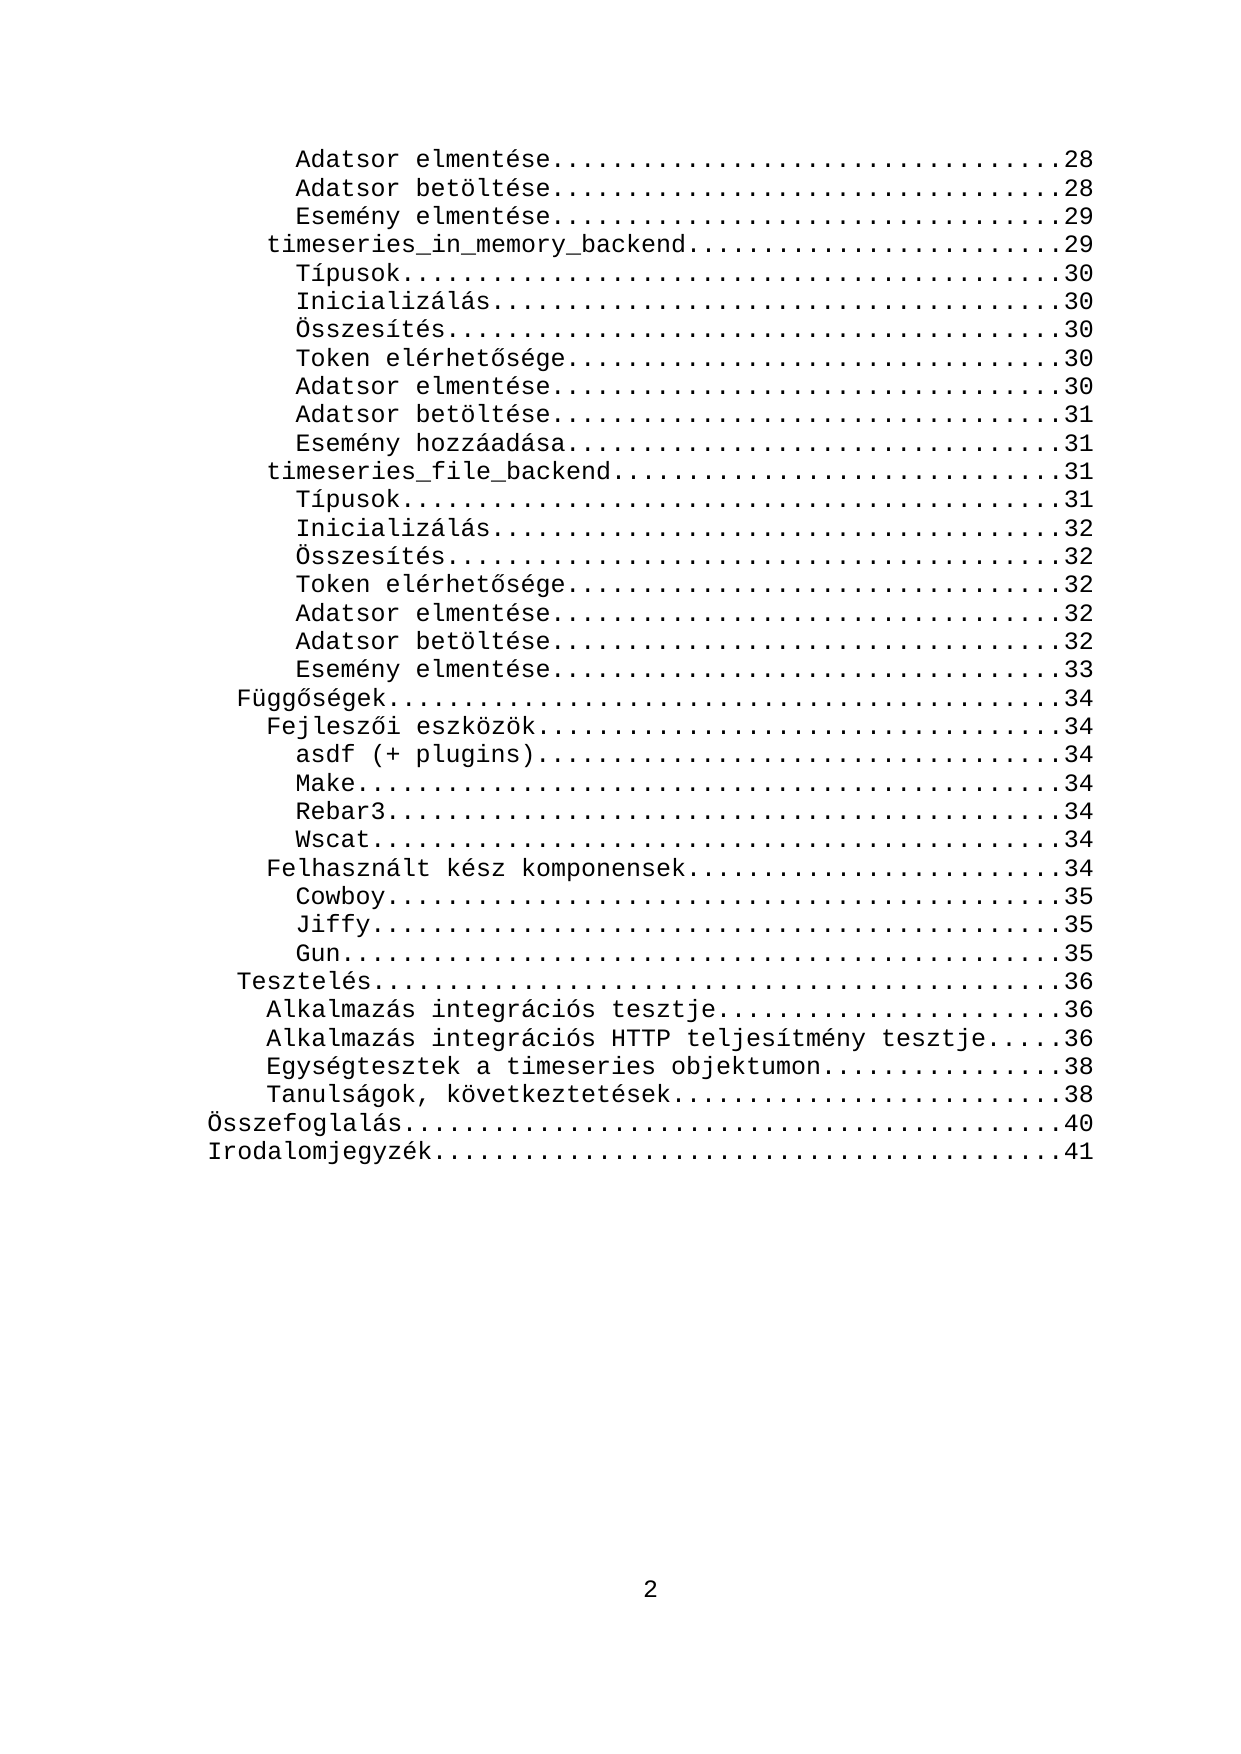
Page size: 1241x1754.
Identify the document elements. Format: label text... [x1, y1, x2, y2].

text Típusok 30 [295, 260, 1093, 289]
text asdf (+ plugins) 34 [295, 742, 1093, 770]
text Inicializálás 30 [295, 289, 1093, 317]
text Esemény elmentése 29 [295, 204, 1093, 232]
text Gun 35 [295, 940, 1093, 969]
text Felhasznált kész komponensek 34 [266, 855, 1093, 884]
text Esemény hozzáadása 31 [295, 430, 1093, 459]
text Cowboy 35 [295, 884, 1093, 912]
text Rebar3 34 [295, 799, 1093, 827]
text Összesítés 32 [295, 544, 1093, 572]
text Esemény elmentése 33 [295, 657, 1093, 685]
text Adatsor elmentése 28 [295, 147, 1093, 175]
text Inicializálás 32 [295, 515, 1093, 544]
text Wscat 34 [295, 827, 1093, 855]
text Adatsor betöltése 28 [295, 175, 1093, 204]
text Adatsor betöltése 32 [295, 629, 1093, 657]
text Token elérhetősége 32 [295, 572, 1093, 600]
text Egységtesztek a timeseries objektumon 38 [266, 1054, 1093, 1082]
text Tanulságok, következtetések 38 [266, 1082, 1093, 1110]
text Adatsor betöltése 31 [295, 402, 1093, 430]
text Típusok 31 [295, 487, 1093, 515]
text Token elérhetősége 30 [295, 345, 1093, 374]
text Irodalomjegyzék 41 [207, 1139, 1093, 1167]
text Alkalmazás integrációs tesztje 36 [266, 997, 1093, 1025]
text Adatsor elmentése 30 [295, 374, 1093, 402]
text timeseries_file_backend 31 [266, 459, 1093, 487]
text timeseries_in_memory_backend 29 [266, 232, 1093, 260]
text Összesítés 30 [295, 317, 1093, 345]
text Adatsor elmentése 32 [295, 600, 1093, 629]
text Függőségek 34 [236, 685, 1093, 714]
text Jiffy 35 [295, 912, 1093, 940]
text Make 34 [295, 770, 1093, 799]
text Alkalmazás integrációs HTTP teljesítmény tesztje 36 [266, 1025, 1093, 1054]
text Összefoglalás 40 [207, 1110, 1093, 1139]
text Tesztelés 36 [236, 969, 1093, 997]
text Fejleszői eszközök 34 [266, 714, 1093, 742]
